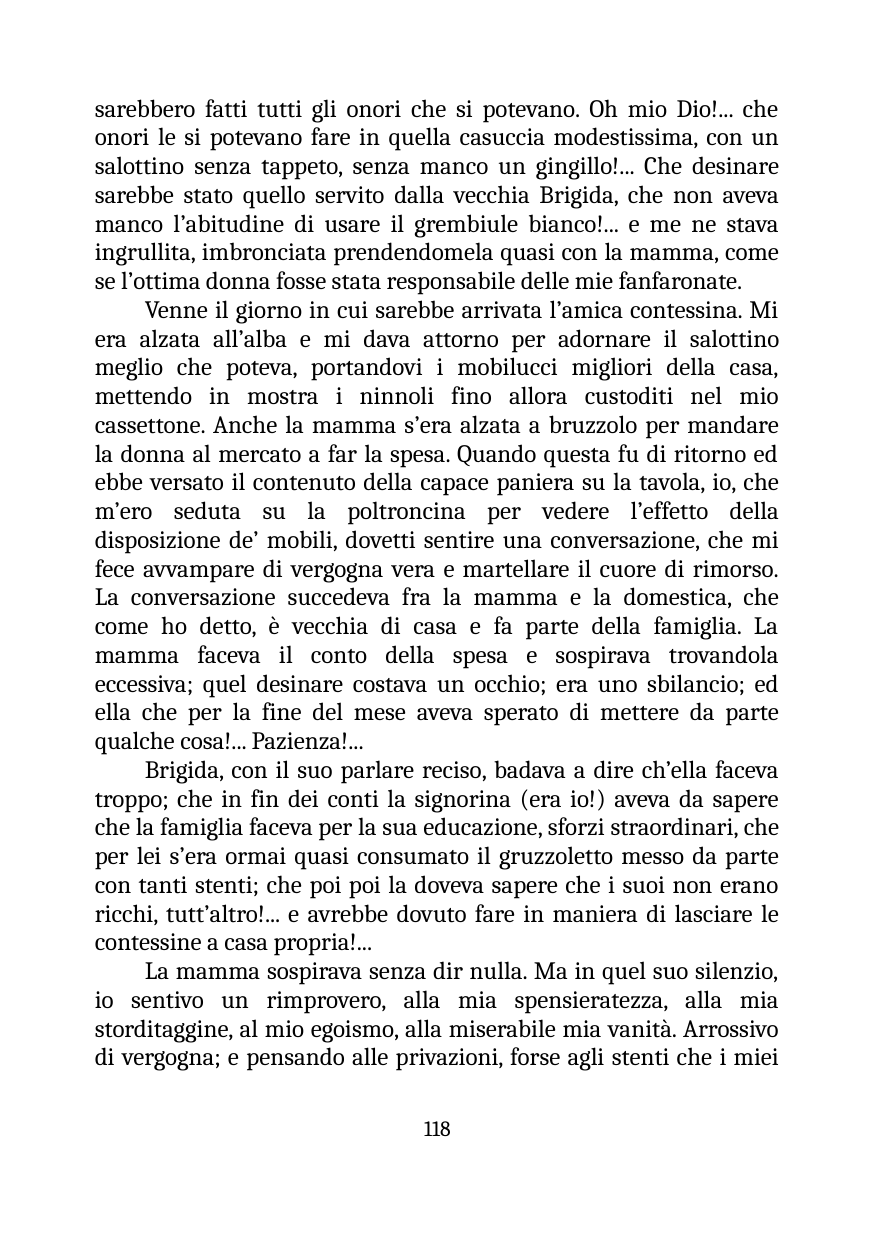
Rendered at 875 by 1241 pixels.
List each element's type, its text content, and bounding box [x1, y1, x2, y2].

text Venne il giorno in cui sarebbe arrivata l’amica contessina. Mi era alzata all’alba e mi dava attorno per adornare il salottino meglio che poteva, portandovi i mobilucci migliori della casa, mettendo in mostra i ninnoli fino allora custoditi nel mio cassettone. Anche la mamma s’era alzata a bruzzolo per mandare la donna al mercato a far la spesa. Quando questa fu di ritorno ed ebbe versato il contenuto della capace paniera su la tavola, io, che m’ero seduta su la poltroncina per vedere l’effetto della disposizione de’ mobili, dovetti sentire una conversazione, che mi fece avvampare di vergogna vera e martellare il cuore di rimorso. La conversazione succedeva fra la mamma e la domestica, che come ho detto, è vecchia di casa e fa parte della famiglia. La mamma faceva il conto della spesa e sospirava trovandola eccessiva; quel desinare costava un occhio; era uno sbilancio; ed ella che per la fine del mese aveva sperato di mettere da parte qualche cosa!... Pazienza!... [94, 296, 779, 756]
text Brigida, con il suo parlare reciso, badava a dire ch’ella faceva troppo; che in fin dei conti la signorina (era io!) aveva da sapere che la famiglia faceva per la sua educazione, sforzi straordinari, che per lei s’era ormai quasi consumato il gruzzoletto messo da parte con tanti stenti; che poi poi la doveva sapere che i suoi non erano ricchi, tutt’altro!... e avrebbe dovuto fare in maniera di lasciare le contessine a casa propria!... [94, 756, 779, 957]
text La mamma sospirava senza dir nulla. Ma in quel suo silenzio, io sentivo un rimprovero, alla mia spensieratezza, alla mia storditaggine, al mio egoismo, alla miserabile mia vanità. Arrossivo di vergogna; e pensando alle privazioni, forse agli stenti che i miei [94, 957, 779, 1072]
text sarebbero fatti tutti gli onori che si potevano. Oh mio Dio!... che onori le si potevano fare in quella casuccia modestissima, con un salottino senza tappeto, senza manco un gingillo!... Che desinare sarebbe stato quello servito dalla vecchia Brigida, che non aveva manco l’abitudine di usare il grembiule bianco!... e me ne stava ingrullita, imbronciata prendendomela quasi con la mamma, come se l’ottima donna fosse stata responsabile delle mie fanfaronate. [94, 94, 779, 296]
